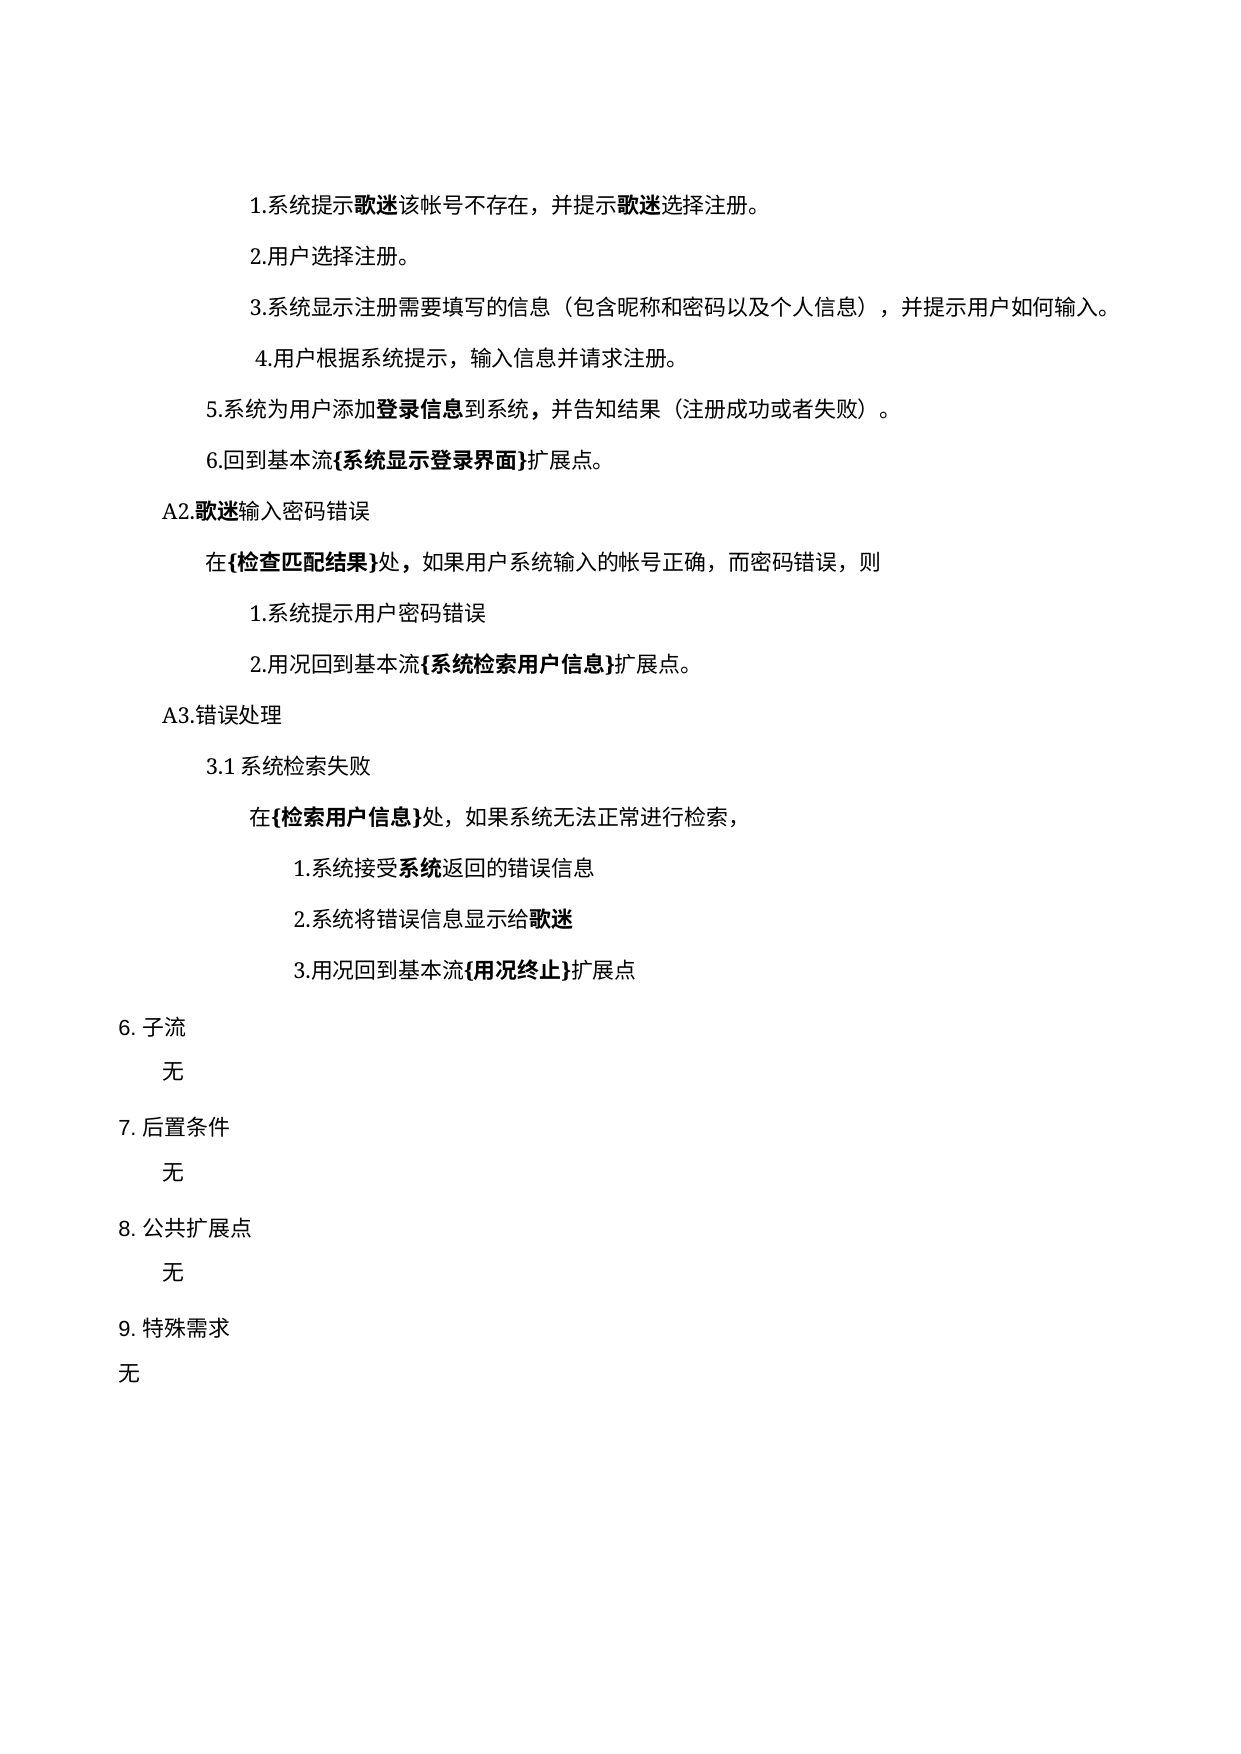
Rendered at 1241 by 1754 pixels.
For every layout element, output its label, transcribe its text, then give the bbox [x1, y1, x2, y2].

text 1.系统提示用户密码错误 [118, 596, 1122, 628]
text 4.用户根据系统提示，输入信息并请求注册。 [118, 341, 1122, 372]
text 6.回到基本流{系统显示登录界面}扩展点。 [118, 443, 1122, 474]
text 无 [118, 1356, 1122, 1387]
text 无 [118, 1154, 1122, 1186]
text 无 [118, 1054, 1122, 1086]
text A3.错误处理 [118, 698, 1122, 730]
text 2.用况回到基本流{系统检索用户信息}扩展点。 [118, 647, 1122, 679]
text 3.1系统检索失败 [118, 749, 1122, 781]
subtitle 子流 [118, 1009, 1122, 1041]
text 5.系统为用户添加登录信息到系统，并告知结果（注册成功或者失败）。 [118, 392, 1122, 423]
text 在{检查匹配结果}处，如果用户系统输入的帐号正确，而密码错误，则 [118, 545, 1122, 577]
text 2.系统将错误信息显示给歌迷 [118, 902, 1122, 934]
text A2.歌迷输入密码错误 [118, 494, 1122, 526]
subtitle 特殊需求 [118, 1311, 1122, 1343]
text 无 [118, 1255, 1122, 1287]
text 3.系统显示注册需要填写的信息（包含昵称和密码以及个人信息），并提示用户如何输入。 [118, 290, 1122, 321]
text 3.用况回到基本流{用况终止}扩展点 [118, 953, 1122, 985]
subtitle 后置条件 [118, 1110, 1122, 1142]
text 2.用户选择注册。 [118, 239, 1122, 270]
text 1.系统接受系统返回的错误信息 [118, 851, 1122, 883]
text 在{检索用户信息}处，如果系统无法正常进行检索， [118, 800, 1122, 832]
subtitle 公共扩展点 [118, 1211, 1122, 1242]
text 1.系统提示歌迷该帐号不存在，并提示歌迷选择注册。 [118, 188, 1122, 219]
